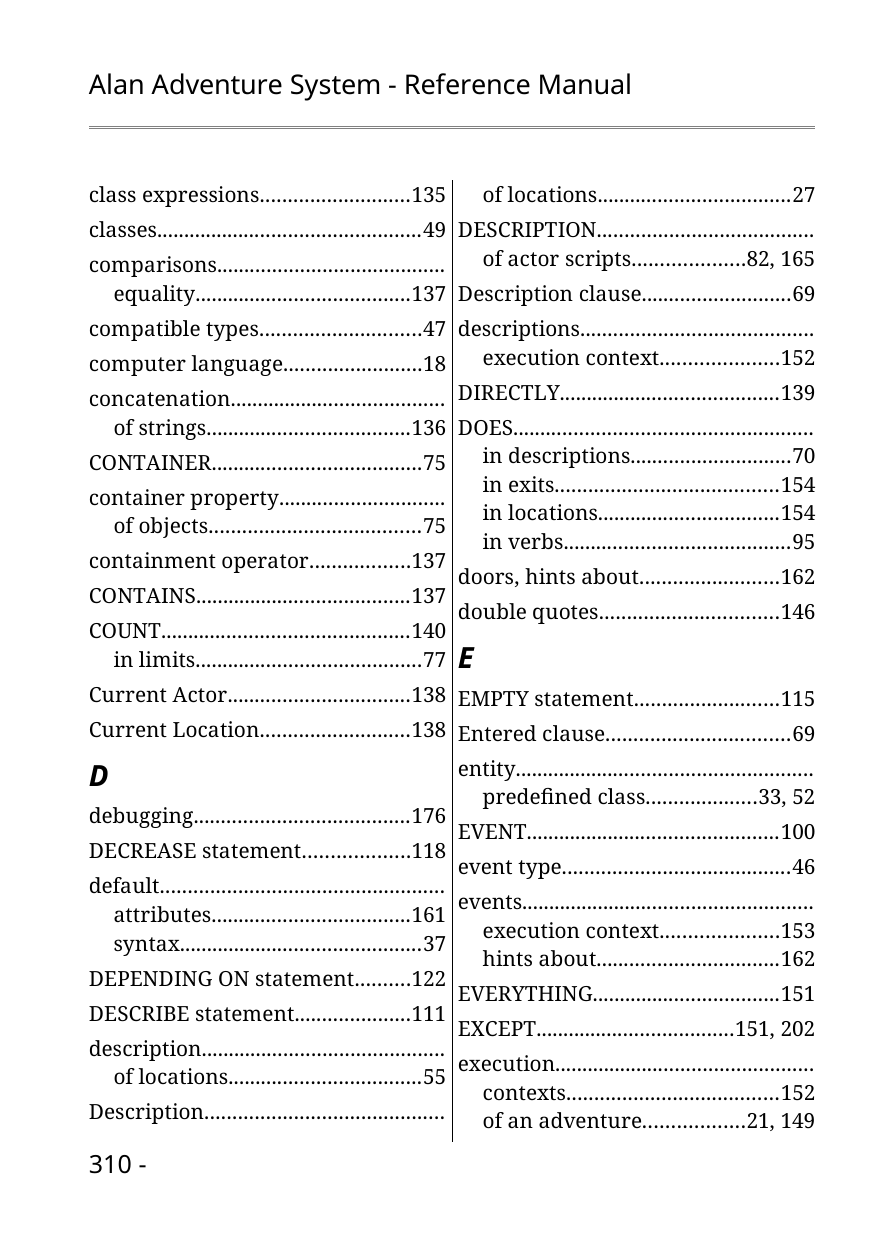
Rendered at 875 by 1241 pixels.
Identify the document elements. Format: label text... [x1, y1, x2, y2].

text computer language 18 [88, 349, 446, 377]
text hints about 162 [482, 944, 815, 973]
text Description [88, 1097, 446, 1126]
text EVERYTHING 151 [458, 979, 815, 1008]
text in locations 154 [482, 498, 815, 527]
text debugging 176 [88, 801, 446, 830]
text descriptions [458, 314, 815, 342]
text CONTAINER 75 [88, 447, 446, 476]
text Entered clause 69 [458, 718, 815, 747]
text DIRECTLY 139 [458, 377, 815, 406]
text default [88, 871, 446, 900]
text of locations 27 [482, 180, 815, 209]
text events [458, 887, 815, 916]
text of objects 75 [113, 511, 446, 539]
text execution context 152 [482, 342, 815, 371]
text Current Location 138 [88, 714, 446, 743]
text in descriptions 70 [482, 441, 815, 469]
text of an adventure 21, 149 [482, 1106, 815, 1135]
text CONTAINS 137 [88, 581, 446, 609]
text container property [88, 482, 446, 511]
text syntax 37 [113, 928, 446, 957]
text concatenation [88, 384, 446, 412]
text in exits 154 [482, 469, 815, 498]
text containment operator 137 [88, 546, 446, 574]
text compatible types 47 [88, 314, 446, 342]
text execution context 153 [482, 916, 815, 944]
text E [458, 638, 815, 677]
text execution [458, 1049, 815, 1078]
text COUNT 140 [88, 616, 446, 644]
text contexts 152 [482, 1078, 815, 1106]
text classes 49 [88, 215, 446, 244]
text Description clause 69 [458, 279, 815, 307]
text of locations 55 [113, 1062, 446, 1091]
text DECREASE statement 118 [88, 836, 446, 865]
text DESCRIBE statement 111 [88, 998, 446, 1027]
text in verbs 95 [482, 527, 815, 555]
text description [88, 1033, 446, 1062]
text Current Actor 138 [88, 679, 446, 708]
text of strings 136 [113, 412, 446, 441]
text DESCRIPTION [458, 215, 815, 244]
text D [88, 756, 446, 795]
text event type 46 [458, 852, 815, 881]
text attributes 161 [113, 900, 446, 928]
text DEPENDING ON statement 122 [88, 963, 446, 992]
text equality 137 [113, 279, 446, 307]
text comparisons [88, 250, 446, 279]
text predefined class 33, 52 [482, 782, 815, 811]
text double quotes 146 [458, 597, 815, 625]
text EXCEPT 151, 202 [458, 1014, 815, 1043]
text doors, hints about 162 [458, 562, 815, 590]
text EMPTY statement 115 [458, 683, 815, 712]
text EVENT 100 [458, 817, 815, 846]
text DOES [458, 412, 815, 441]
text of actor scripts 82, 165 [482, 244, 815, 272]
text in limits 77 [113, 644, 446, 673]
text entity [458, 753, 815, 782]
text class expressions 135 [88, 180, 446, 209]
